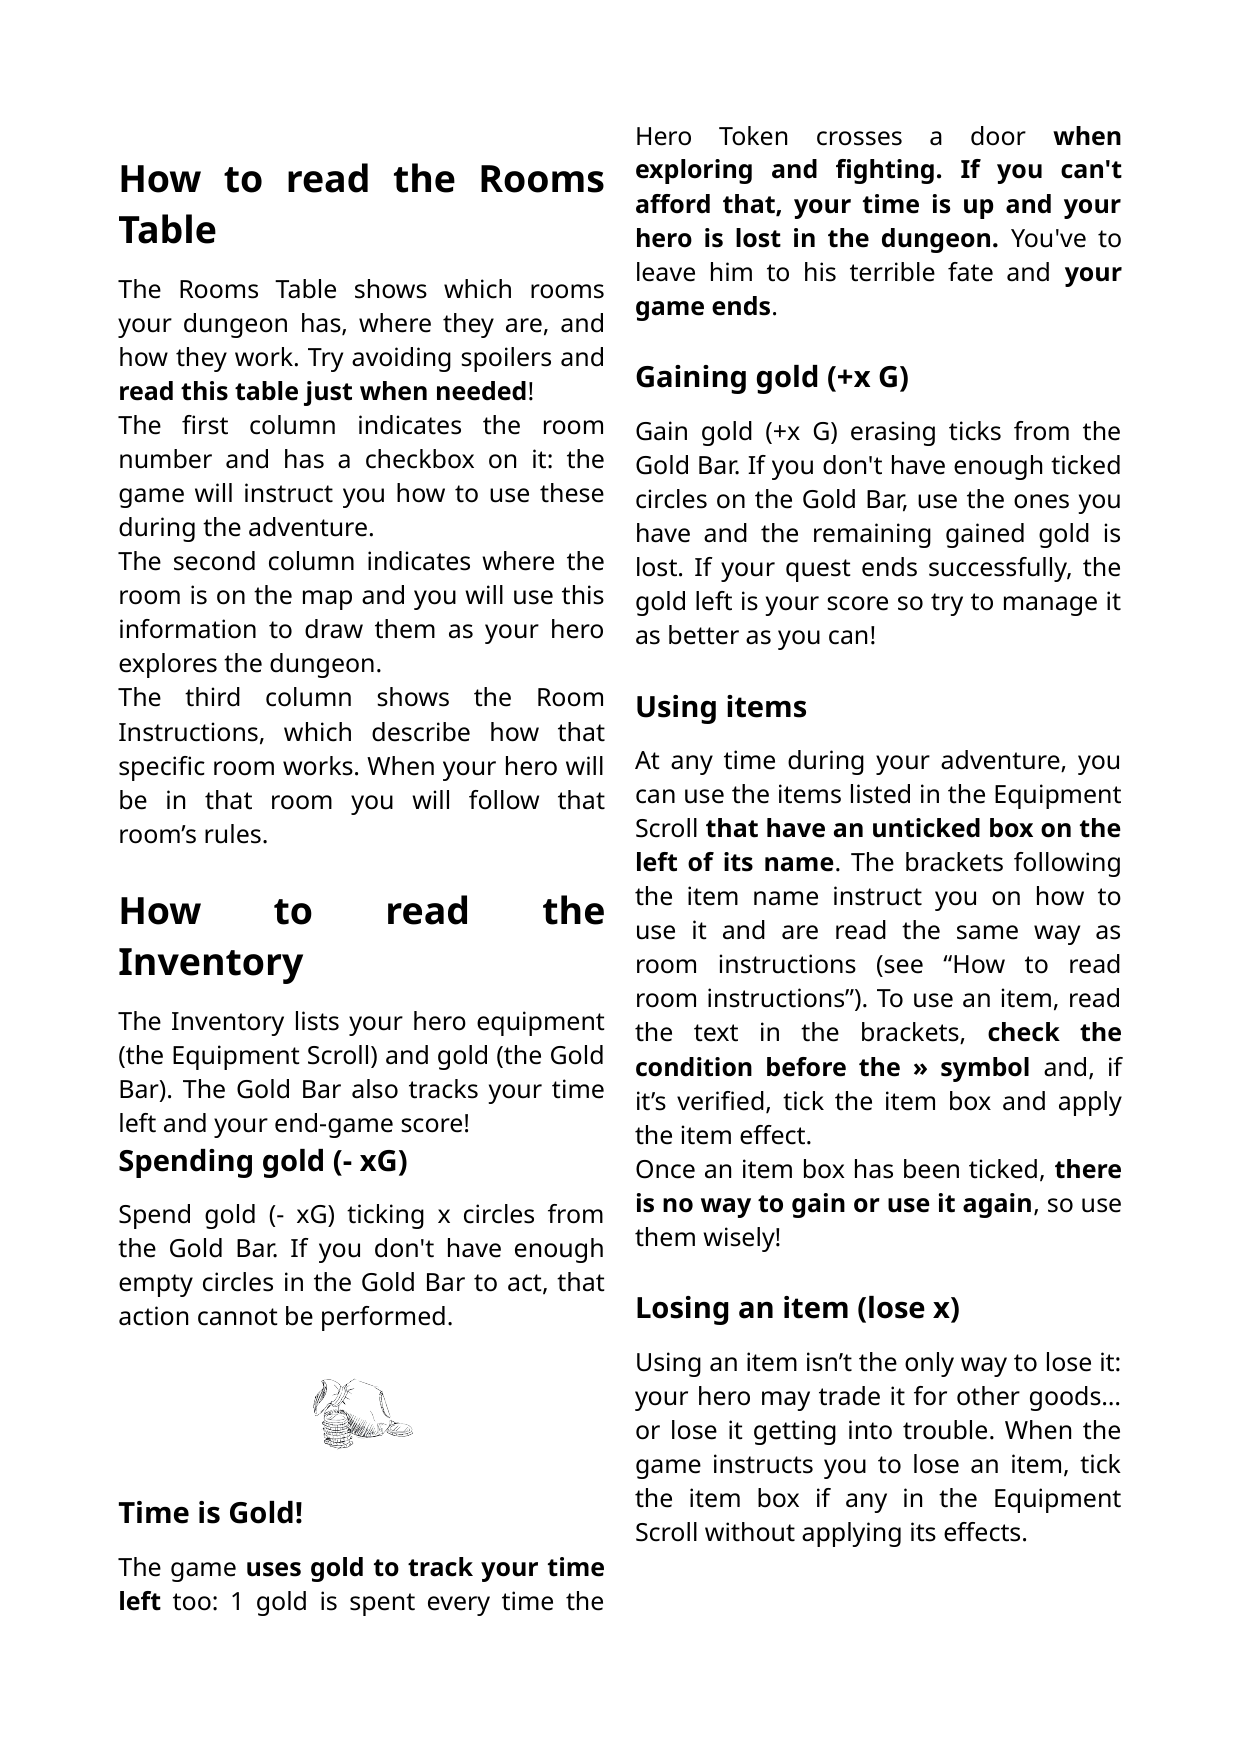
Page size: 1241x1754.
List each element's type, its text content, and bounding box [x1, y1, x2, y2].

text The second column indicates where the room is on the map and you will use this information to draw them as your hero explores the dungeon. [118, 544, 605, 680]
picture [308, 1369, 415, 1459]
text Losing an item (lose x) [635, 1288, 1122, 1327]
text Once an item box has been ticked, there is no way to gain or use it again, so use them wisely! [635, 1151, 1122, 1253]
text The Rooms Table shows which rooms your dungeon has, where they are, and how they work. Try avoiding spoilers and read this table just when needed! [118, 271, 605, 408]
text Gaining gold (+x G) [635, 357, 1122, 396]
text Hero Token crosses a door when exploring and fighting. If you can't afford that, your time is up and your hero is lost in the dungeon. You've to leave him to his terrible fate and your game ends. [635, 118, 1122, 322]
text Gain gold (+x G) erasing ticks from the Gold Bar. If you don't have enough ticked circles on the Gold Bar, use the ones you have and the remaining gained gold is lost. If your quest ends successfully, the gold left is your score so try to manage it as better as you can! [635, 413, 1122, 652]
text Using an item isn’t the only way to lose it: your hero may trade it for other goods… or lose it getting into trouble. When the game instructs you to lose an item, tick the item box if any in the Equipment Scroll without applying its effects. [635, 1344, 1122, 1549]
text At any time during your adventure, you can use the items listed in the Equipment Scroll that have an unticked box on the left of its name. The brackets following the item name instruct you on how to use it and are read the same way as room instructions (see “How to read room instructions”). To use an item, read the text in the brackets, check the condition before the » symbol and, if it’s verified, tick the item box and apply the item effect. [635, 743, 1122, 1151]
text Using items [635, 686, 1122, 726]
text The first column indicates the room number and has a checkbox on it: the game will instruct you how to use these during the adventure. [118, 408, 605, 544]
text How to read the Rooms Table [118, 152, 605, 254]
text Time is Gold! [118, 1493, 605, 1532]
text Spending gold (- xG) [118, 1140, 605, 1179]
text How to read the Inventory [118, 884, 605, 987]
text Spend gold (- xG) ticking x circles from the Gold Bar. If you don't have enough empty circles in the Gold Bar to act, that action cannot be performed. [118, 1197, 605, 1333]
text The game uses gold to track your time left too: 1 gold is spent every time the [118, 1549, 605, 1617]
text The Inventory lists your hero equipment (the Equipment Scroll) and gold (the Gold Bar). The Gold Bar also tracks your time left and your end-game score! [118, 1004, 605, 1140]
text The third column shows the Room Instructions, which describe how that specific room works. When your hero will be in that room you will follow that room’s rules. [118, 680, 605, 850]
